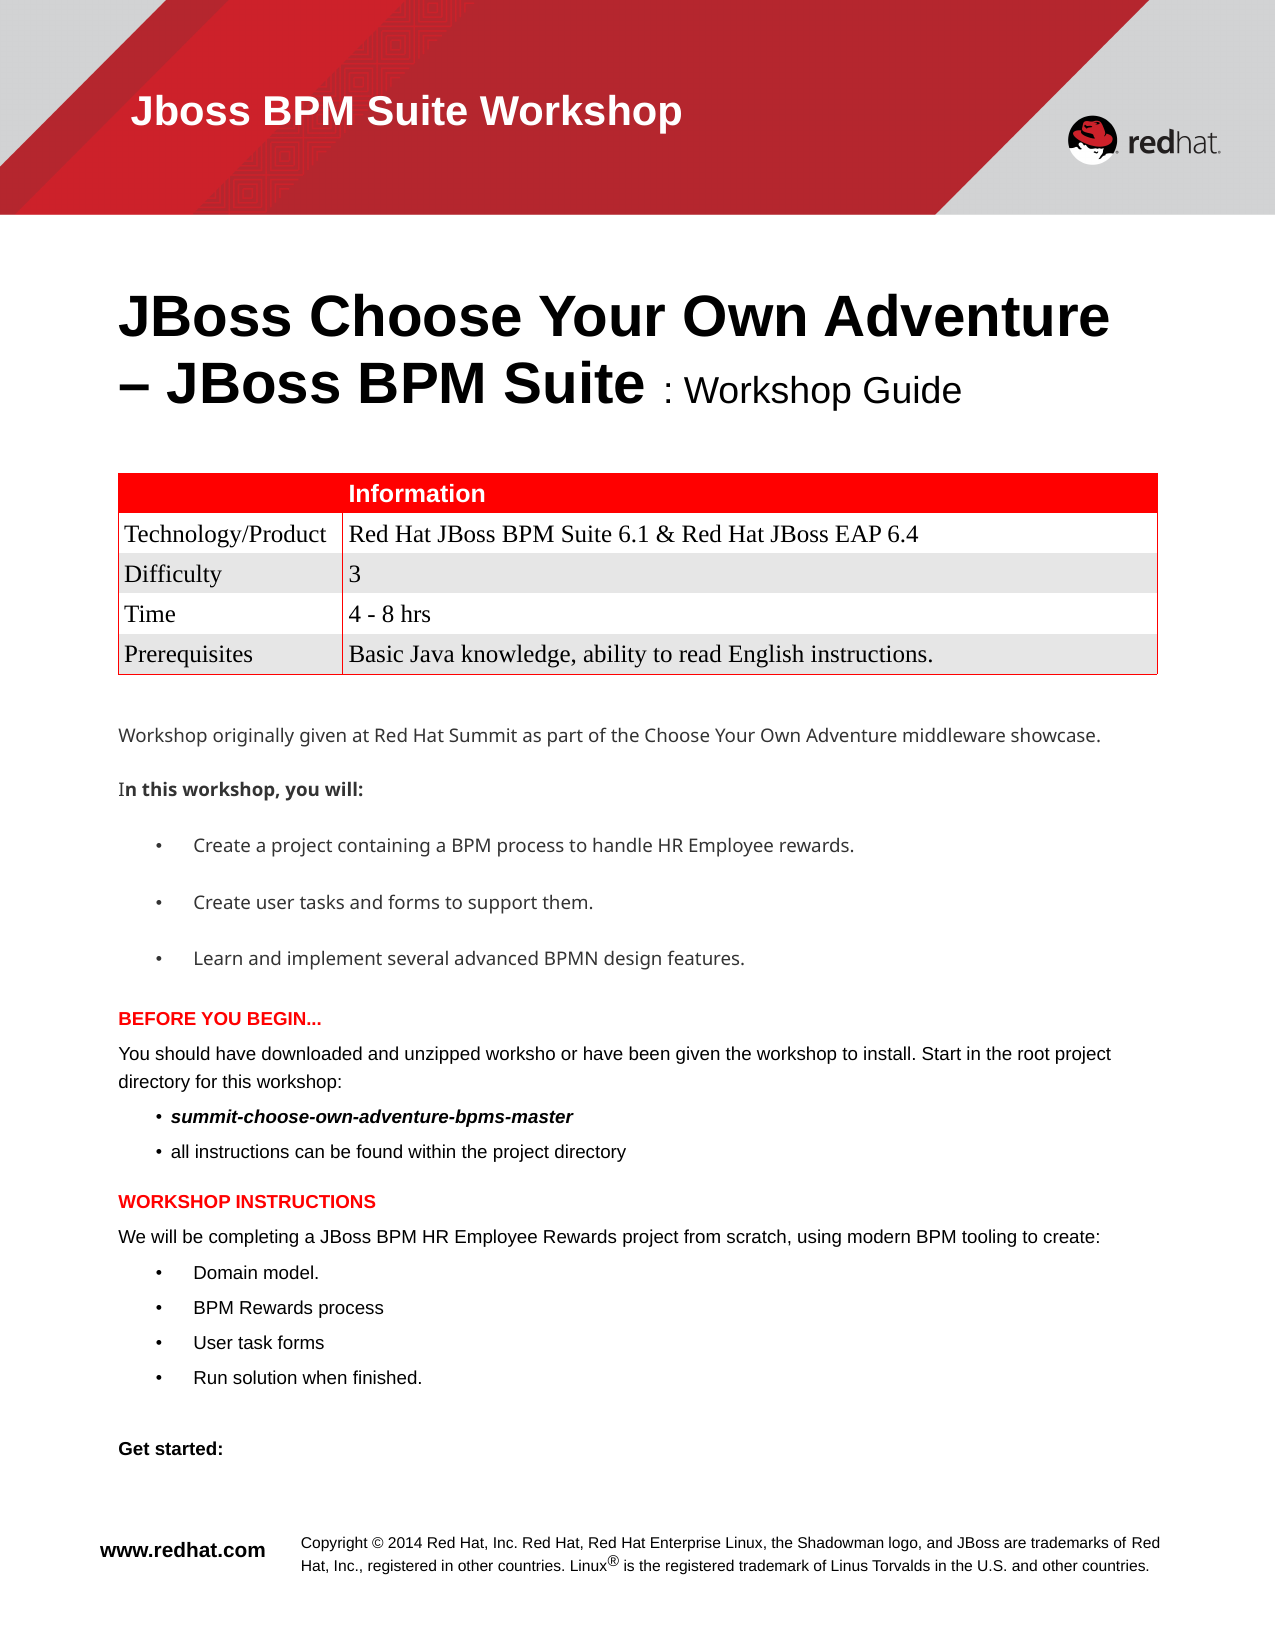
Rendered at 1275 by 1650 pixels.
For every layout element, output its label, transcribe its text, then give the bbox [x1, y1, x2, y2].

text Workshop Instructions [118, 1191, 1157, 1213]
picture [0, 0, 1275, 215]
text Get started: [118, 1437, 1157, 1459]
text Workshop originally given at Red Hat Summit as part of the Choose Your Own Adventure middleware showcase. [118, 722, 1157, 748]
table_cell Technology/Product [119, 513, 342, 553]
table_header Information [343, 474, 1157, 513]
text www.redhat.com [100, 1537, 276, 1561]
text You should have downloaded and unzipped worksho or have been given the workshop to install. Start in the root project directory for this workshop: [118, 1043, 1157, 1092]
table_cell 4 - 8 hrs [343, 594, 1157, 634]
list all instructions can be found within the project directory [156, 1141, 1157, 1163]
list BPM Rewards process [156, 1297, 1157, 1318]
text We will be completing a JBoss BPM HR Employee Rewards project from scratch, using modern BPM tooling to create: [118, 1226, 1157, 1248]
text Before you begin... [118, 1008, 1157, 1029]
text In this workshop, you will: [118, 768, 1157, 802]
list User task forms [156, 1332, 1157, 1353]
table_cell Red Hat JBoss BPM Suite 6.1 & Red Hat JBoss EAP 6.4 [343, 513, 1157, 553]
list Run solution when finished. [156, 1367, 1157, 1389]
table_cell Prerequisites [119, 634, 342, 674]
list Create a project containing a BPM process to handle HR Employee rewards. [156, 824, 1157, 858]
table_cell Basic Java knowledge, ability to read English instructions. [343, 634, 1157, 674]
table_header [119, 474, 342, 513]
title JBoss Choose Your Own Adventure – JBoss BPM Suite : Workshop Guide [118, 215, 1157, 416]
list Create user tasks and forms to support them. [156, 880, 1157, 915]
text Copyright © 2014 Red Hat, Inc. Red Hat, Red Hat Enterprise Linux, the Shadowman logo, and JBoss are trademarks of Red Hat, Inc., registered in other countries. Linux® is the registered trademark of Linus Torvalds in the U.S. and other countries. [301, 1534, 1184, 1575]
list summit-choose-own-adventure-bpms-master [156, 1106, 1157, 1127]
table_cell 3 [343, 553, 1157, 593]
list Learn and implement several advanced BPMN design features. [156, 937, 1157, 971]
table_cell Difficulty [119, 553, 342, 593]
table_cell Time [119, 594, 342, 634]
list Domain model. [156, 1261, 1157, 1283]
